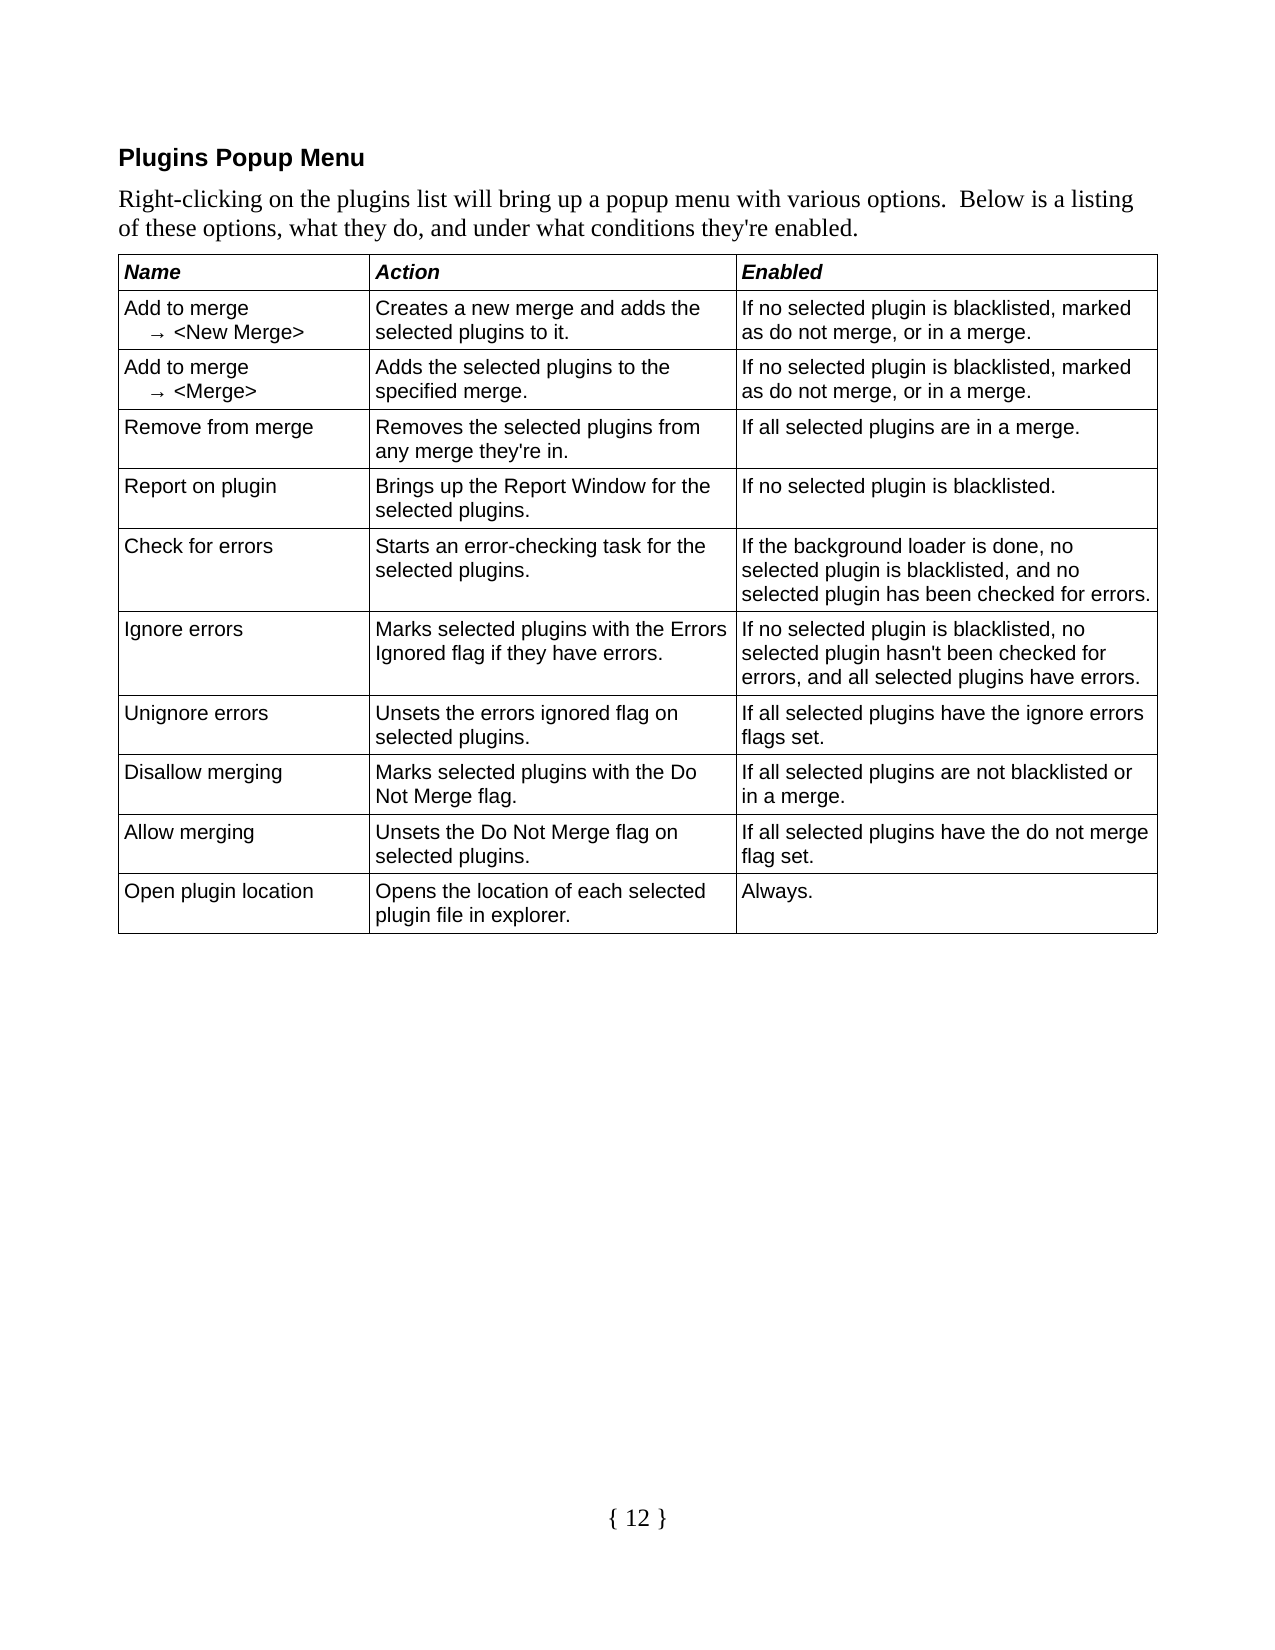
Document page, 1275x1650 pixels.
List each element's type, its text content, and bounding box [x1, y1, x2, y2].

table_cell If no selected plugin is blacklisted, marked as do not merge, or in a merge. [737, 291, 1157, 349]
table_cell If all selected plugins have the do not merge flag set. [737, 815, 1157, 873]
table_cell Unsets the errors ignored flag on selected plugins. [370, 696, 736, 754]
table_cell Disallow merging [119, 755, 369, 814]
table_cell Marks selected plugins with the Do Not Merge flag. [370, 755, 736, 814]
table_cell Report on plugin [119, 469, 369, 528]
table_header Action [370, 255, 736, 290]
table_cell Open plugin location [119, 874, 369, 933]
table_cell If all selected plugins have the ignore errors flags set. [737, 696, 1157, 754]
table_cell If no selected plugin is blacklisted, marked as do not merge, or in a merge. [737, 350, 1157, 409]
table_cell Opens the location of each selected plugin file in explorer. [370, 874, 736, 933]
table_cell Always. [737, 874, 1157, 933]
table_cell Removes the selected plugins from any merge they're in. [370, 410, 736, 468]
table_cell Marks selected plugins with the Errors Ignored flag if they have errors. [370, 612, 736, 695]
table_cell Adds the selected plugins to the specified merge. [370, 350, 736, 409]
table_cell If no selected plugin is blacklisted, no selected plugin hasn't been checked for errors, and all selected plugins have errors. [737, 612, 1157, 695]
table_cell If all selected plugins are in a merge. [737, 410, 1157, 468]
table_cell Creates a new merge and adds the selected plugins to it. [370, 291, 736, 349]
table_cell Ignore errors [119, 612, 369, 695]
text Right-clicking on the plugins list will bring up a popup menu with various options. Below is a listing of these options, what they do, and under what conditions they're enabled. [118, 184, 1157, 242]
table_cell Unignore errors [119, 696, 369, 754]
table_cell If no selected plugin is blacklisted. [737, 469, 1157, 528]
table_cell Unsets the Do Not Merge flag on selected plugins. [370, 815, 736, 873]
table_cell Brings up the Report Window for the selected plugins. [370, 469, 736, 528]
table_header Name [119, 255, 369, 290]
table_cell Starts an error-checking task for the selected plugins. [370, 529, 736, 611]
table_cell Allow merging [119, 815, 369, 873]
table_cell Check for errors [119, 529, 369, 611]
table_cell If the background loader is done, no selected plugin is blacklisted, and no selected plugin has been checked for errors. [737, 529, 1157, 611]
table_cell If all selected plugins are not blacklisted or in a merge. [737, 755, 1157, 814]
table_cell Add to merge → <New Merge> [119, 291, 369, 349]
table_header Enabled [737, 255, 1157, 290]
table_cell Remove from merge [119, 410, 369, 468]
subtitle Plugins Popup Menu [118, 143, 1157, 172]
table_cell Add to merge → <Merge> [119, 350, 369, 409]
